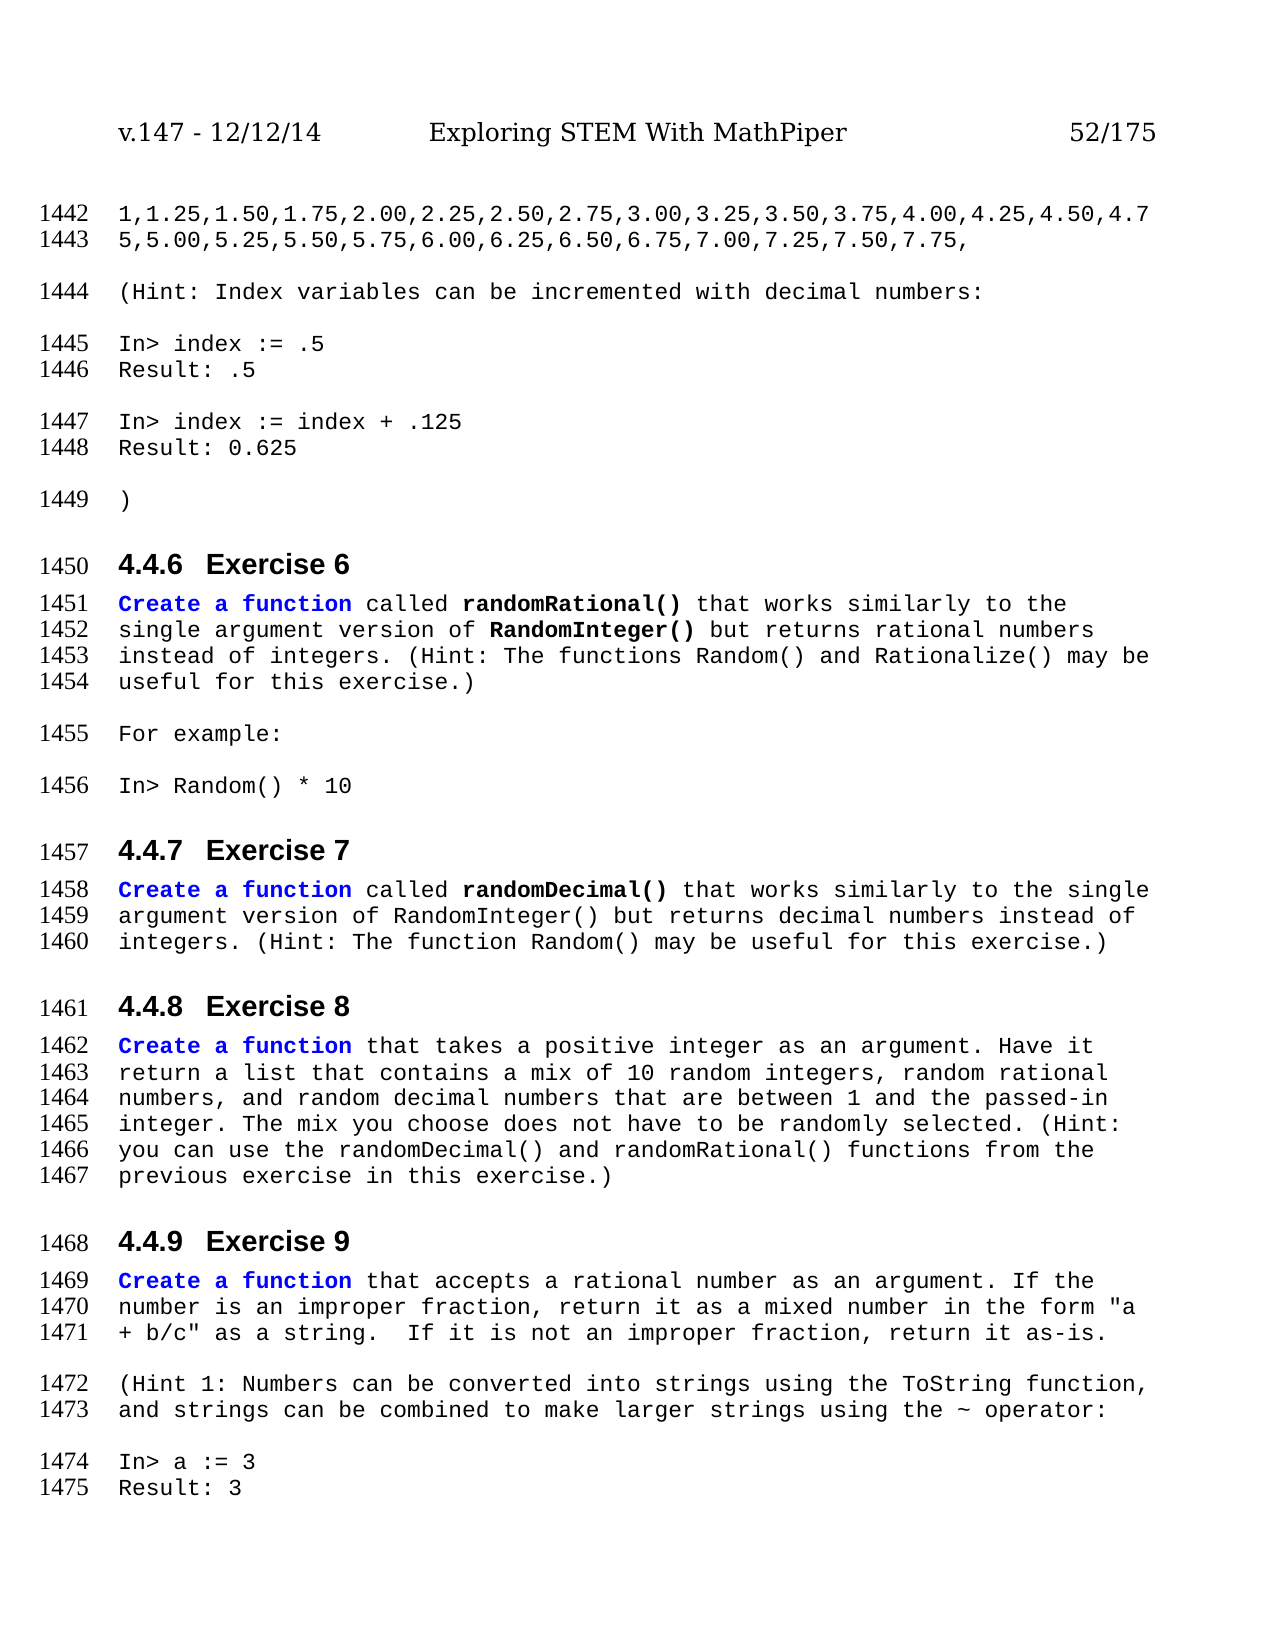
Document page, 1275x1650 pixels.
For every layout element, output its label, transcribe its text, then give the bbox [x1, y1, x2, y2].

subtitle Exercise 8 [118, 989, 1157, 1023]
text Result: .5 [118, 358, 1157, 384]
text Create a function called randomRational() that works similarly to the single argument version of RandomInteger() but returns rational numbers instead of integers. (Hint: The functions Random() and Rationalize() may be useful for this exercise.) [118, 592, 1157, 696]
subtitle Exercise 6 [118, 547, 1157, 581]
text Create a function called randomDecimal() that works similarly to the single argument version of RandomInteger() but returns decimal numbers instead of integers. (Hint: The function Random() may be useful for this exercise.) [118, 878, 1157, 956]
text (Hint 1: Numbers can be converted into strings using the ToString function, and strings can be combined to make larger strings using the ~ operator: [118, 1373, 1157, 1425]
text For example: [118, 722, 1157, 748]
text In> index := index + .125 [118, 410, 1157, 436]
text (Hint: Index variables can be incremented with decimal numbers: [118, 281, 1157, 306]
text 1,1.25,1.50,1.75,2.00,2.25,2.50,2.75,3.00,3.25,3.50,3.75,4.00,4.25,4.50,4.75,5.00,5.25,5.50,5.75,6.00,6.25,6.50,6.75,7.00,7.25,7.50,7.75, [118, 203, 1157, 254]
text Create a function that accepts a rational number as an argument. If the number is an improper fraction, return it as a mixed number in the form "a + b/c" as a string. If it is not an improper fraction, return it as-is. [118, 1269, 1157, 1347]
text Result: 3 [118, 1477, 1157, 1502]
text ) [118, 488, 1157, 514]
text Result: 0.625 [118, 436, 1157, 462]
text In> a := 3 [118, 1451, 1157, 1477]
text In> index := .5 [118, 332, 1157, 358]
subtitle Exercise 7 [118, 833, 1157, 867]
subtitle Exercise 9 [118, 1223, 1157, 1257]
text In> Random() * 10 [118, 774, 1157, 800]
text Create a function that takes a positive integer as an argument. Have it return a list that contains a mix of 10 random integers, random rational numbers, and random decimal numbers that are between 1 and the passed-in integer. The mix you choose does not have to be randomly selected. (Hint: you can use the randomDecimal() and randomRational() functions from the previous exercise in this exercise.) [118, 1035, 1157, 1191]
